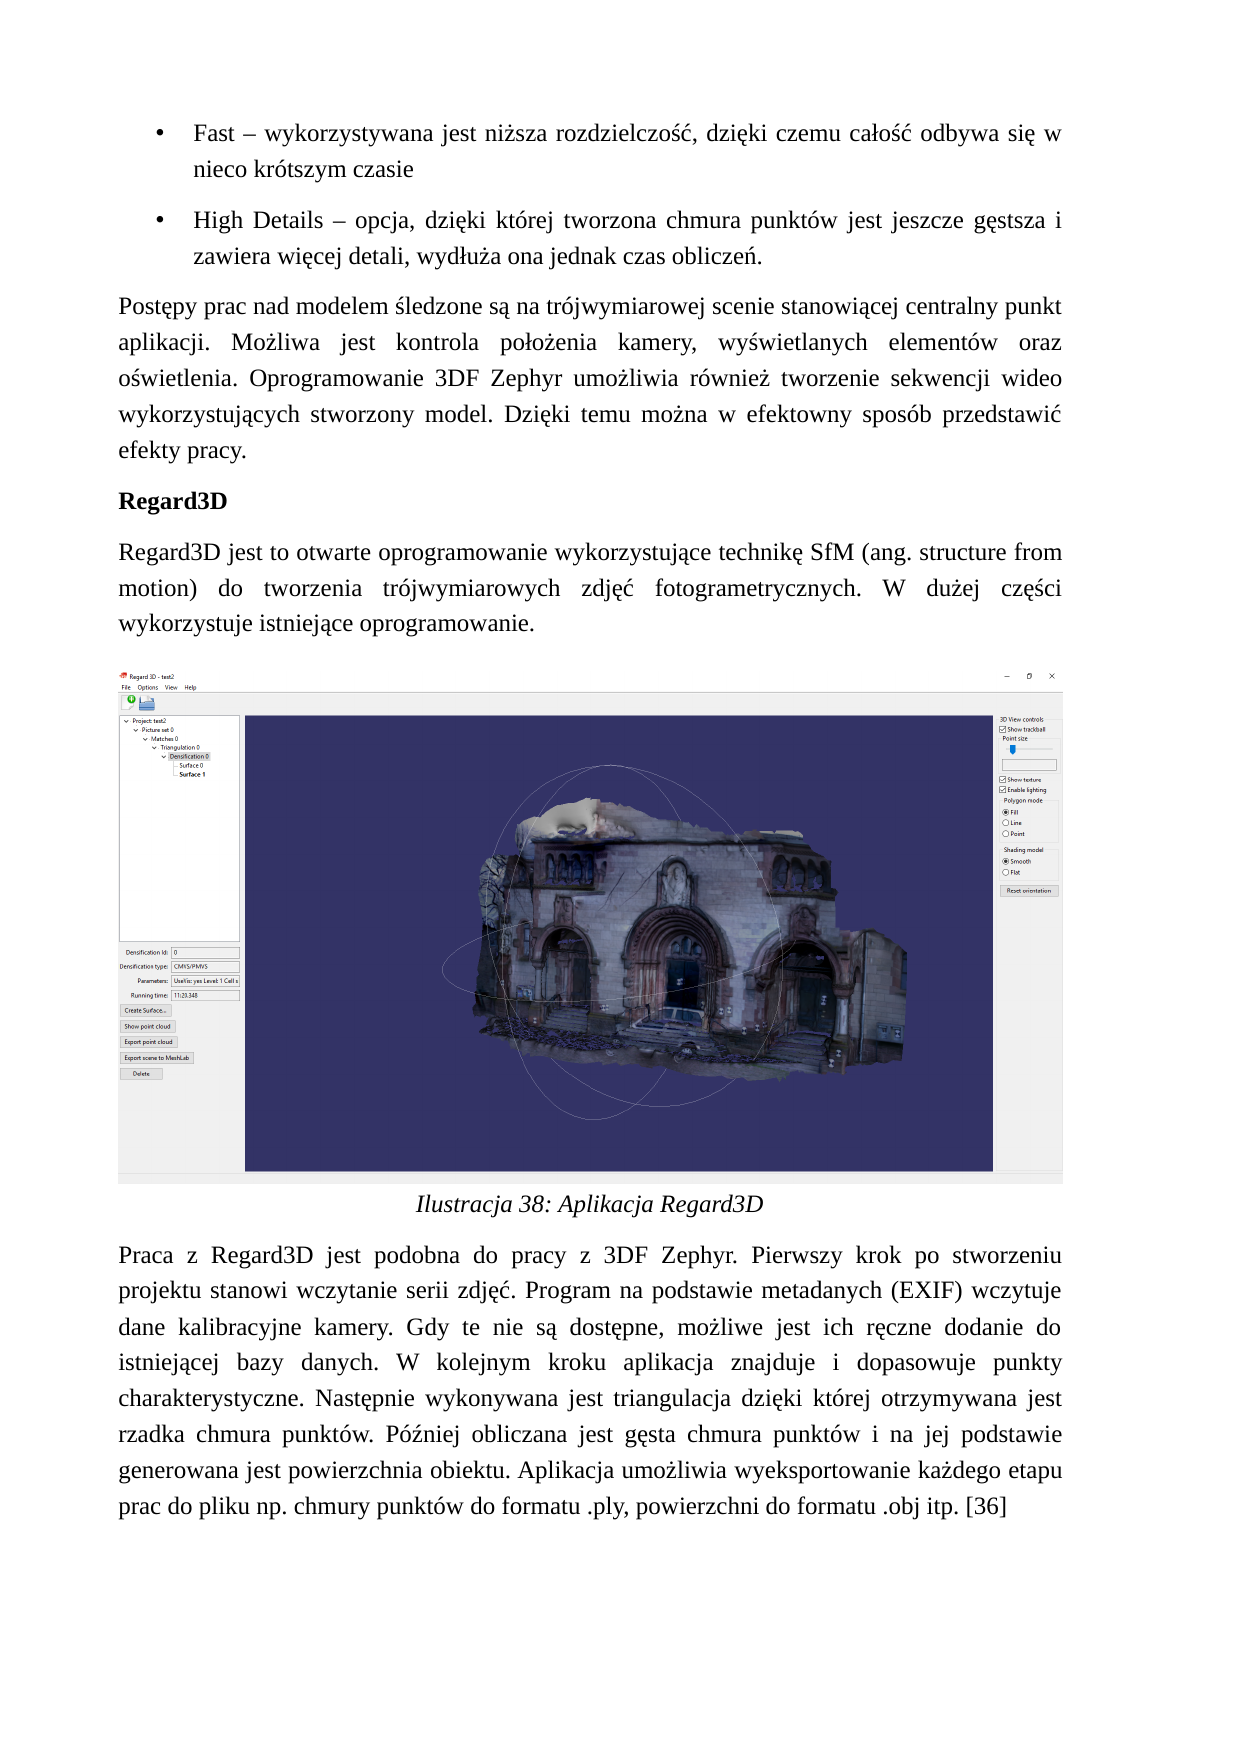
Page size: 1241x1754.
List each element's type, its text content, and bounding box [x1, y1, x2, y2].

list High Details – opcja, dzięki której tworzona chmura punktów jest jeszcze gęstsza i zawiera więcej detali, wydłuża ona jednak czas obliczeń. [156, 205, 1063, 269]
text Postępy prac nad modelem śledzone są na trójwymiarowej scenie stanowiącej centralny punkt aplikacji. Możliwa jest kontrola położenia kamery, wyświetlanych elementów oraz oświetlenia. Oprogramowanie 3DF Zephyr umożliwia również tworzenie sekwencji wideo wykorzystujących stworzony model. Dzięki temu można w efektowny sposób przedstawić efekty pracy. [118, 291, 1063, 464]
picture [118, 671, 1063, 1184]
list Fast – wykorzystywana jest niższa rozdzielczość, dzięki czemu całość odbywa się w nieco krótszym czasie [156, 118, 1063, 183]
text Regard3D jest to otwarte oprogramowanie wykorzystujące technikę SfM (ang. structure from motion) do tworzenia trójwymiarowych zdjęć fotogrametrycznych. W dużej części wykorzystuje istniejące oprogramowanie. [118, 537, 1063, 637]
text Regard3D [118, 486, 1063, 515]
text Praca z Regard3D jest podobna do pracy z 3DF Zephyr. Pierwszy krok po stworzeniu projektu stanowi wczytanie serii zdjęć. Program na podstawie metadanych (EXIF) wczytuje dane kalibracyjne kamery. Gdy te nie są dostępne, możliwe jest ich ręczne dodanie do istniejącej bazy danych. W kolejnym kroku aplikacja znajduje i dopasowuje punkty charakterystyczne. Następnie wykonywana jest triangulacja dzięki której otrzymywana jest rzadka chmura punktów. Później obliczana jest gęsta chmura punktów i na jej podstawie generowana jest powierzchnia obiektu. Aplikacja umożliwia wyeksportowanie każdego etapu prac do pliku np. chmury punktów do formatu .ply, powierzchni do formatu .obj itp. [36] [118, 1240, 1063, 1520]
text Ilustracja 38: Aplikacja Regard3D [118, 1184, 1063, 1218]
